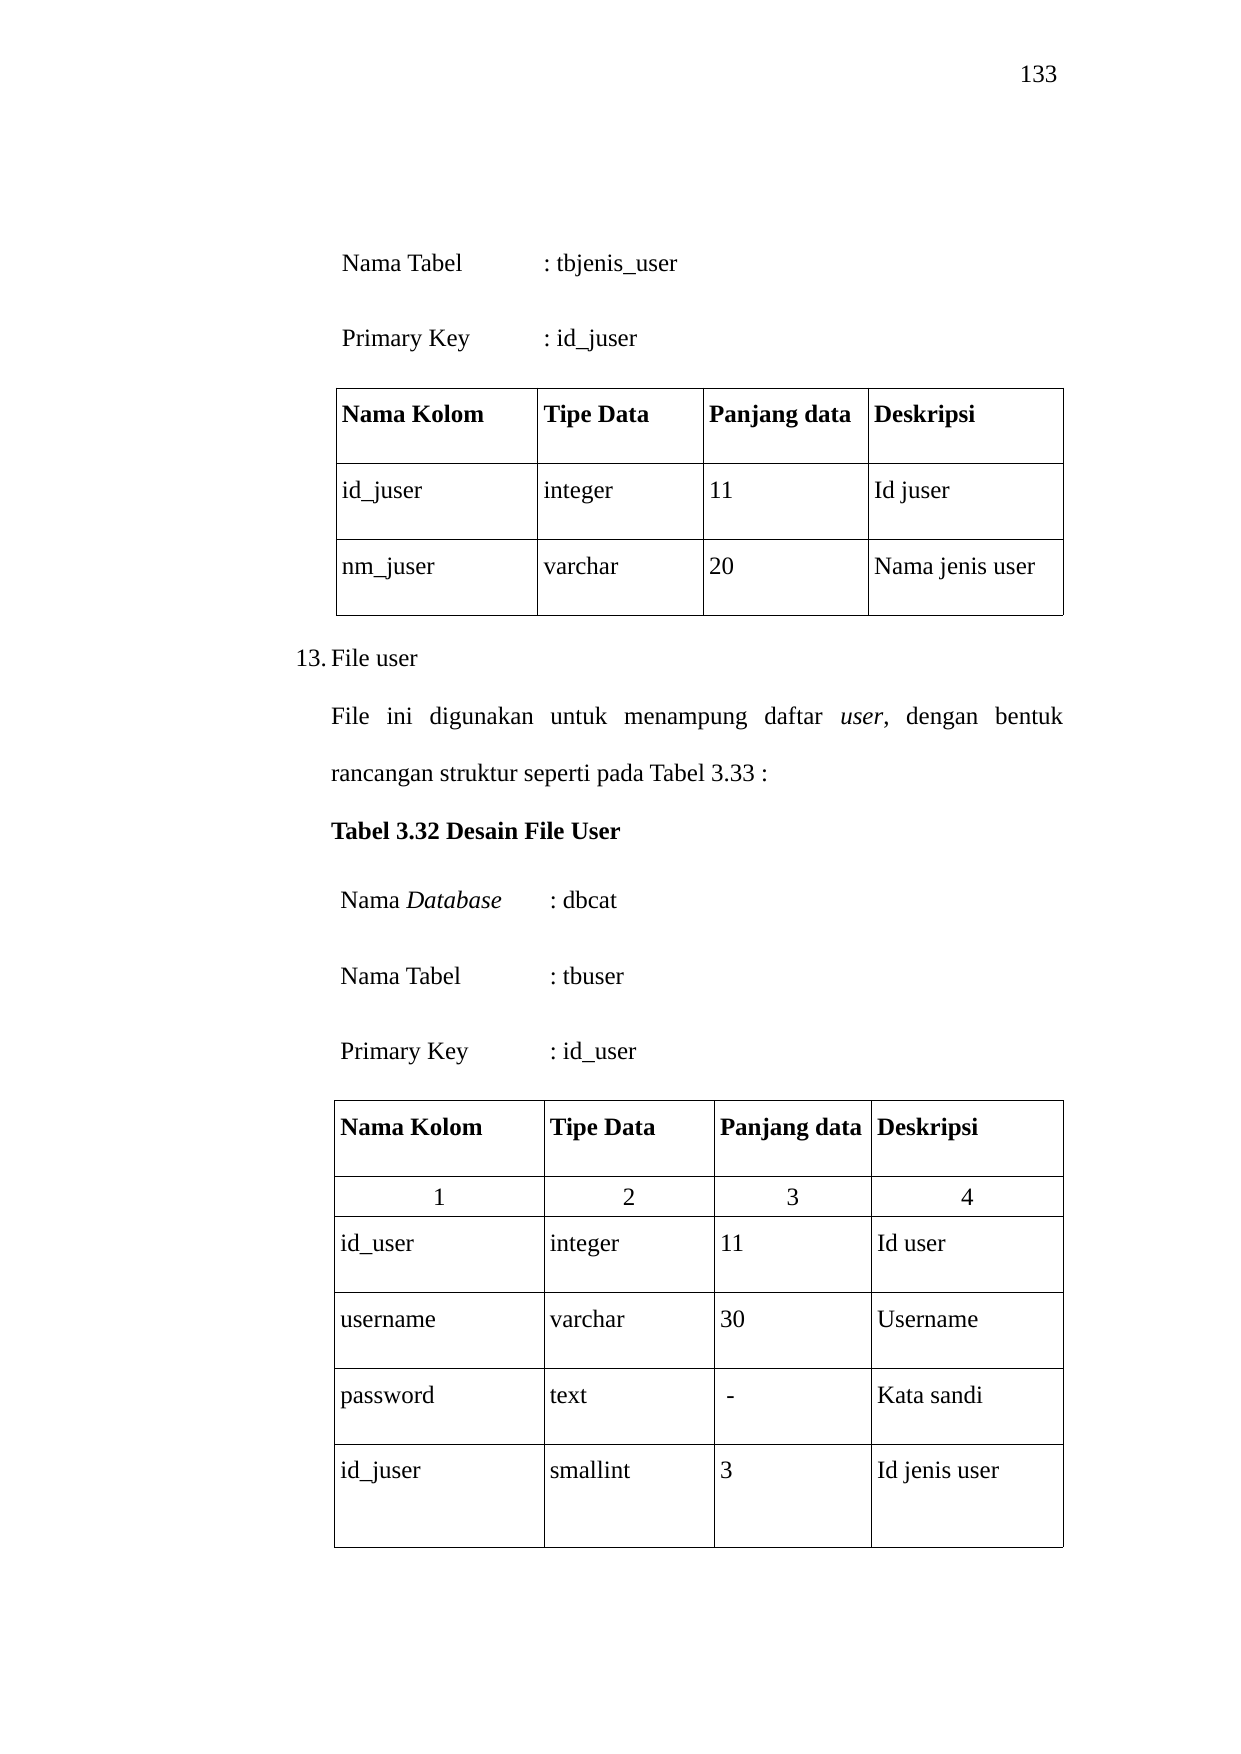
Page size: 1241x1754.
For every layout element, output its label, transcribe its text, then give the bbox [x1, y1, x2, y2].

table_cell text [545, 1369, 714, 1444]
table_cell Nama Tabel [336, 236, 537, 312]
table_cell Primary Key [334, 1025, 544, 1100]
table_cell 3 [715, 1445, 871, 1547]
table_cell varchar [545, 1293, 714, 1368]
table_cell Nama jenis user [869, 540, 1063, 615]
table_cell 2 [545, 1177, 714, 1216]
table_cell 30 [715, 1293, 871, 1368]
table_cell : id_juser [538, 312, 1063, 387]
list File user [295, 643, 1063, 672]
list Tabel 3.32 Desain File User [295, 816, 1063, 845]
table_cell username [335, 1293, 544, 1368]
table_cell 11 [715, 1217, 871, 1292]
table_cell Primary Key [336, 312, 537, 387]
table_cell - [715, 1369, 871, 1444]
table_cell 20 [704, 540, 868, 615]
table_cell Id jenis user [872, 1445, 1063, 1547]
table_cell Tipe Data [545, 1101, 714, 1176]
list File ini digunakan untuk menampung daftar user, dengan bentuk rancangan struktur seperti pada Tabel 3.33 : [295, 701, 1063, 787]
table_cell Kata sandi [872, 1369, 1063, 1444]
table_header : dbcat [544, 874, 1063, 949]
table_cell id_user [335, 1217, 544, 1292]
table_cell Nama Kolom [337, 389, 537, 463]
table_cell smallint [545, 1445, 714, 1547]
table_cell password [335, 1369, 544, 1444]
table_cell Id juser [869, 464, 1063, 539]
table_cell : id_user [544, 1025, 1063, 1100]
table_cell 1 [335, 1177, 544, 1216]
table_header Nama Database [334, 874, 544, 949]
table_cell Panjang data [704, 389, 868, 463]
table_cell : tbuser [544, 949, 1063, 1025]
table_cell Nama Kolom [335, 1101, 544, 1176]
table_cell Tipe Data [538, 389, 703, 463]
table_cell integer [538, 464, 703, 539]
table_cell Deskripsi [869, 389, 1063, 463]
table_cell Nama Tabel [334, 949, 544, 1025]
table_cell Panjang data [715, 1101, 871, 1176]
table_cell id_juser [335, 1445, 544, 1547]
table_cell nm_juser [337, 540, 537, 615]
table_cell Deskripsi [872, 1101, 1063, 1176]
table_cell Username [872, 1293, 1063, 1368]
table_cell 11 [704, 464, 868, 539]
table_cell id_juser [337, 464, 537, 539]
table_cell Id user [872, 1217, 1063, 1292]
table_cell integer [545, 1217, 714, 1292]
table_cell 4 [872, 1177, 1063, 1216]
table_cell 3 [715, 1177, 871, 1216]
table_cell varchar [538, 540, 703, 615]
table_cell : tbjenis_user [538, 236, 1063, 312]
